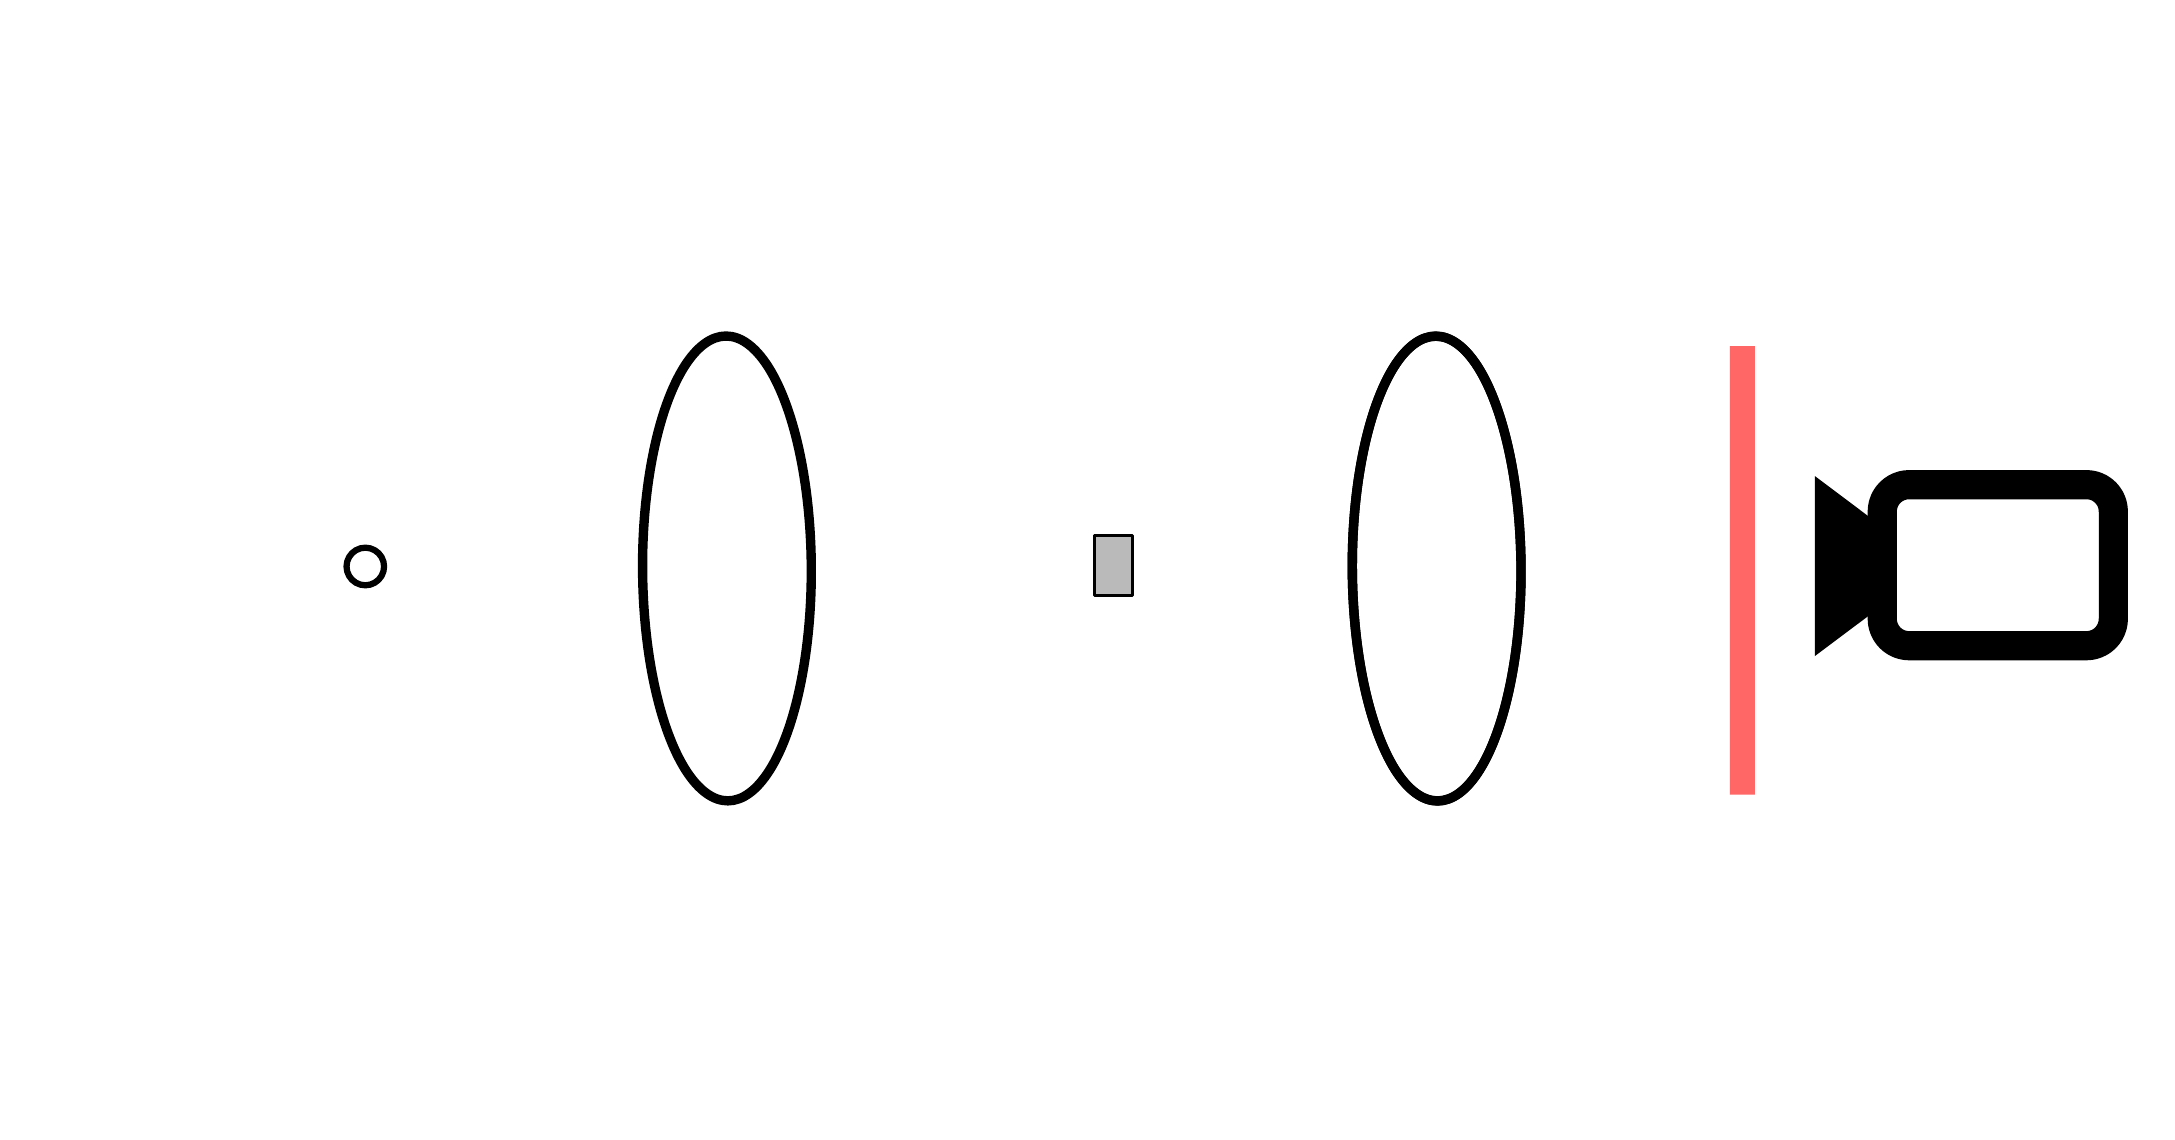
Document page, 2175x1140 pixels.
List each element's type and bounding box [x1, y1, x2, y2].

text_box [642, 336, 812, 801]
text_box [1094, 535, 1133, 596]
text_box [1357, 341, 1516, 796]
text_box [1814, 476, 1875, 657]
text_box [1882, 484, 2114, 646]
